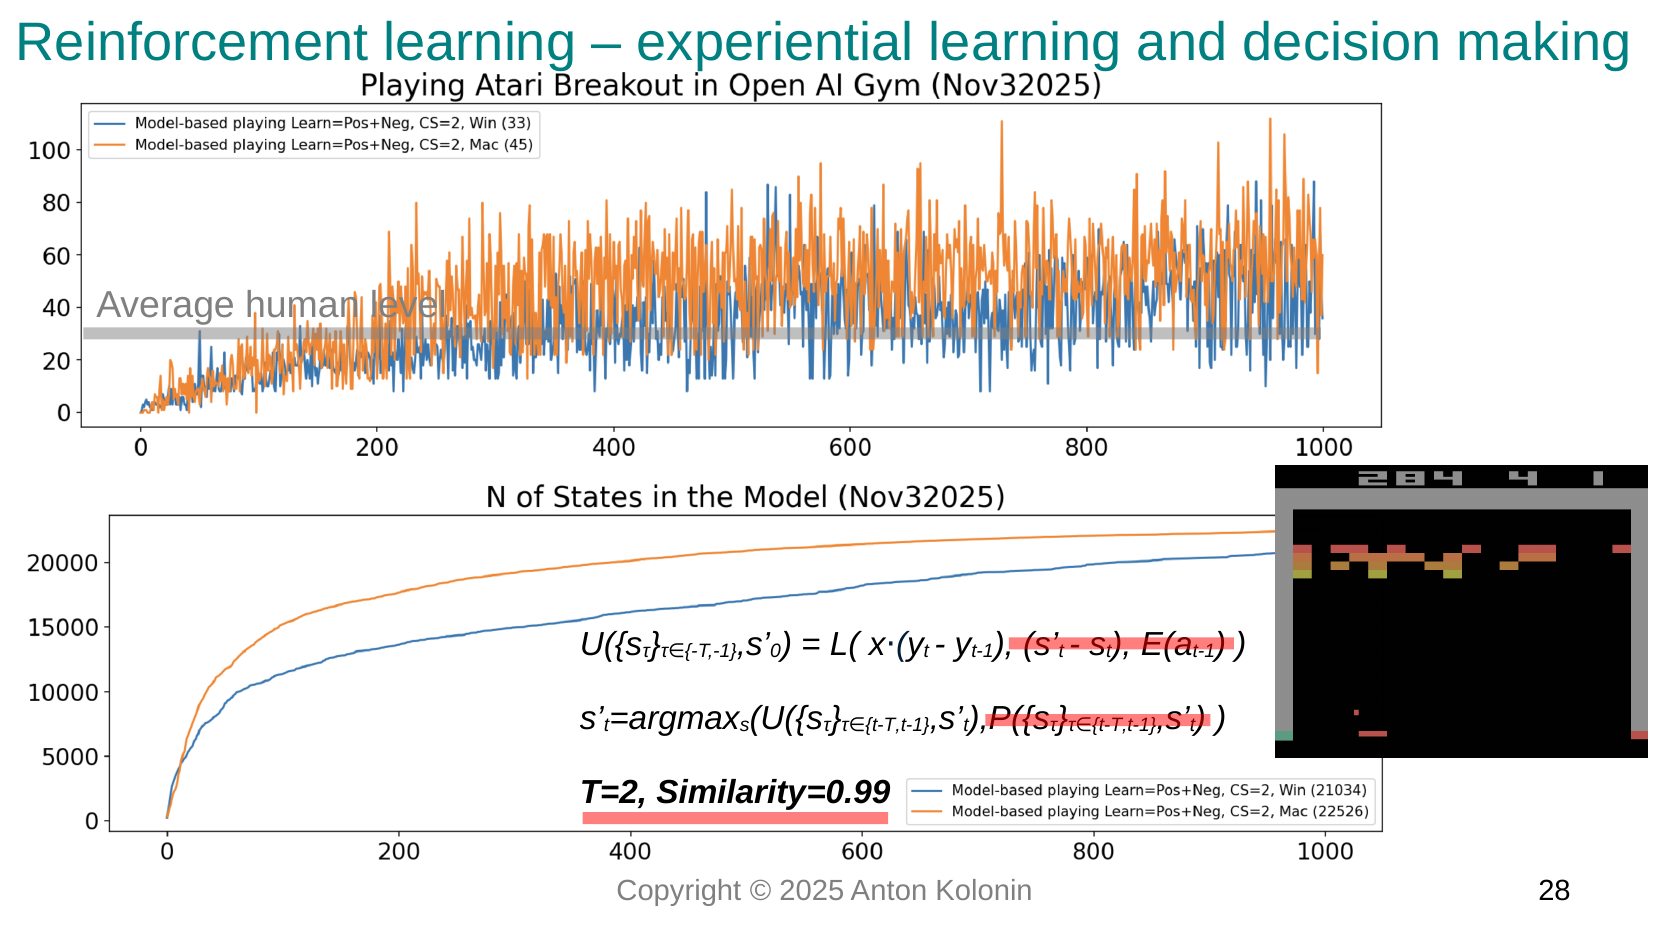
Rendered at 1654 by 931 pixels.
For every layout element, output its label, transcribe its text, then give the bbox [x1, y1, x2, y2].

picture [14, 82, 1648, 878]
text_box U({sτ}τ∈{-Τ,-1}​,s’0) = L( x⋅(yt - yt-1), (s’t - st), E(at-1) ) s’t=argmaxs(U({sτ}τ∈{t-Τ,t-1}​,s’t),P({sτ}τ∈{t-Τ,t-1}​,s’t) ) T=2, Similarity=0.99 [518, 618, 1382, 819]
text_box Reinforcement learning – experiential learning and decision making [0, 2, 1651, 82]
text_box Average human level [81, 276, 463, 334]
